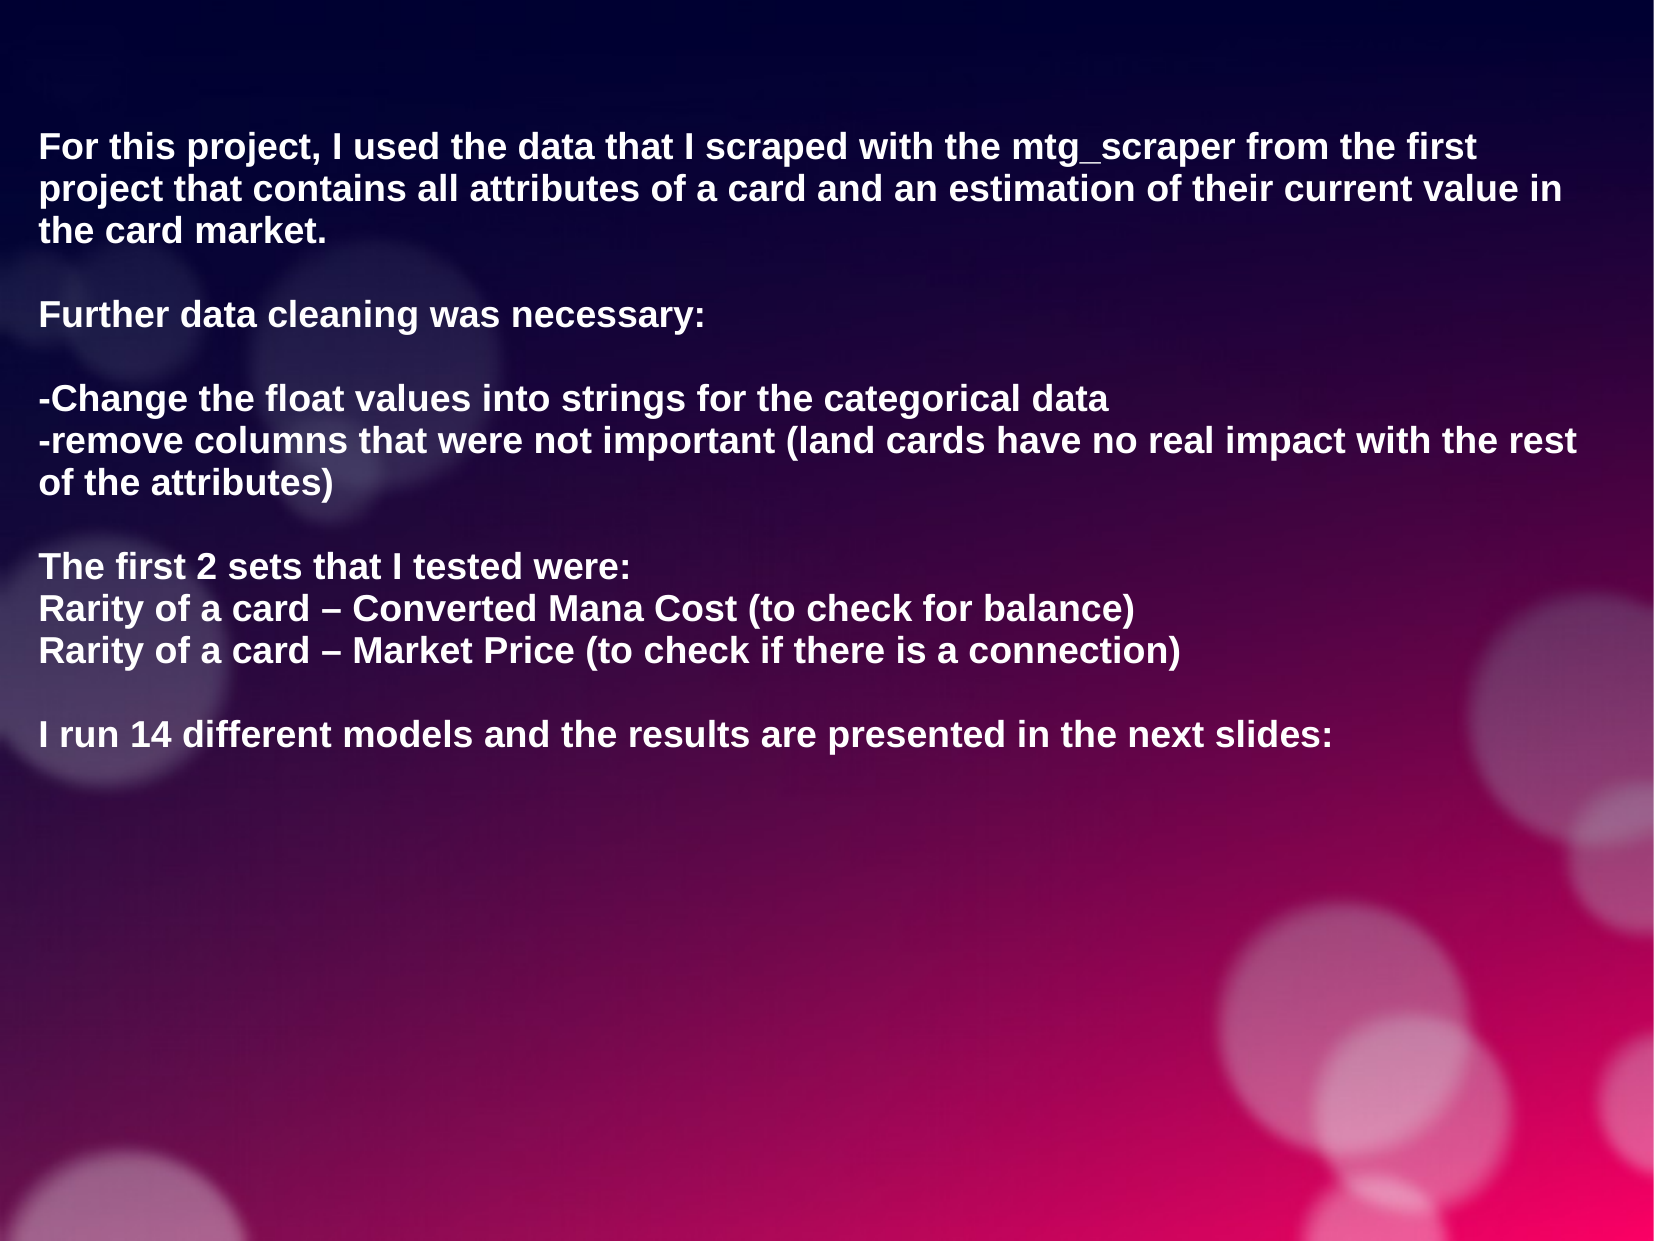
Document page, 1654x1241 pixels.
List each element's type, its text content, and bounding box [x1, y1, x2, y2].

picture [0, 0, 1654, 1241]
text_box For this project, I used the data that I scraped with the mtg_scraper from the first project that contains all attributes of a card and an estimation of their current value in the card market. Further data cleaning was necessary: -Change the float values into strings for the categorical data -remove columns that were not important (land cards have no real impact with the rest of the attributes) The first 2 sets that I tested were: Rarity of a card – Converted Mana Cost (to check for balance) Rarity of a card – Market Price (to check if there is a connection) I run 14 different models and the results are presented in the next slides: [23, 117, 1619, 805]
